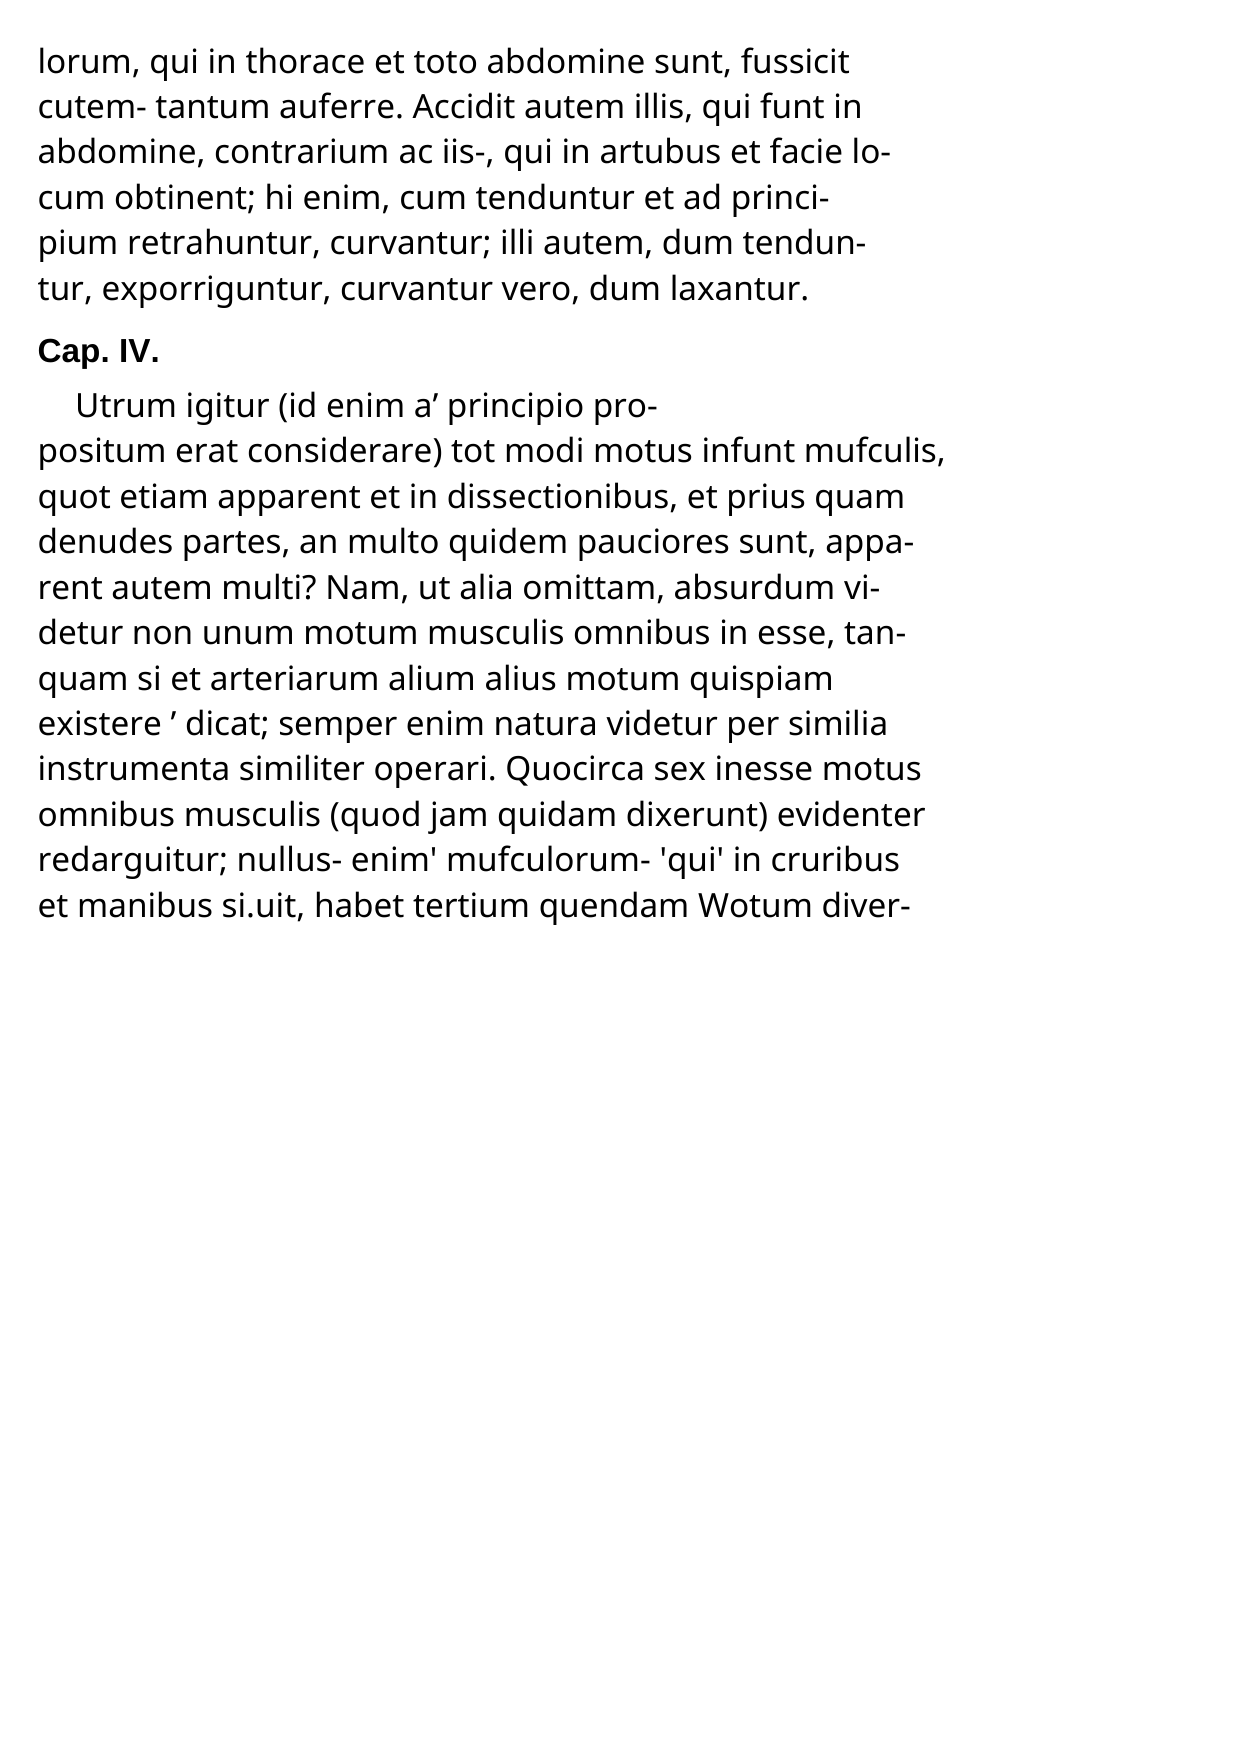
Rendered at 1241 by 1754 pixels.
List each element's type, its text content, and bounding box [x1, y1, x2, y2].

text lorum, qui in thorace et toto abdomine sunt, fussicit cutem- tantum auferre. Accidit autem illis, qui funt in abdomine, contrarium ac iis-, qui in artubus et facie lo- cum obtinent; hi enim, cum tenduntur et ad princi- pium retrahuntur, curvantur; illi autem, dum tendun- tur, exporriguntur, curvantur vero, dum laxantur. [37, 37, 1203, 310]
text Utrum igitur (id enim a’ principio pro- positum erat considerare) tot modi motus infunt mufculis, quot etiam apparent et in dissectionibus, et prius quam denudes partes, an multo quidem pauciores sunt, appa- rent autem multi? Nam, ut alia omittam, absurdum vi- detur non unum motum musculis omnibus in esse, tan- quam si et arteriarum alium alius motum quispiam existere ’ dicat; semper enim natura videtur per similia instrumenta similiter operari. Quocirca sex inesse motus omnibus musculis (quod jam quidam dixerunt) evidenter redarguitur; nullus- enim' mufculorum- 'qui' in cruribus et manibus si.uit, habet tertium quendam Wotum diver- [37, 382, 1203, 927]
subtitle Cap. IV. [37, 331, 1203, 369]
